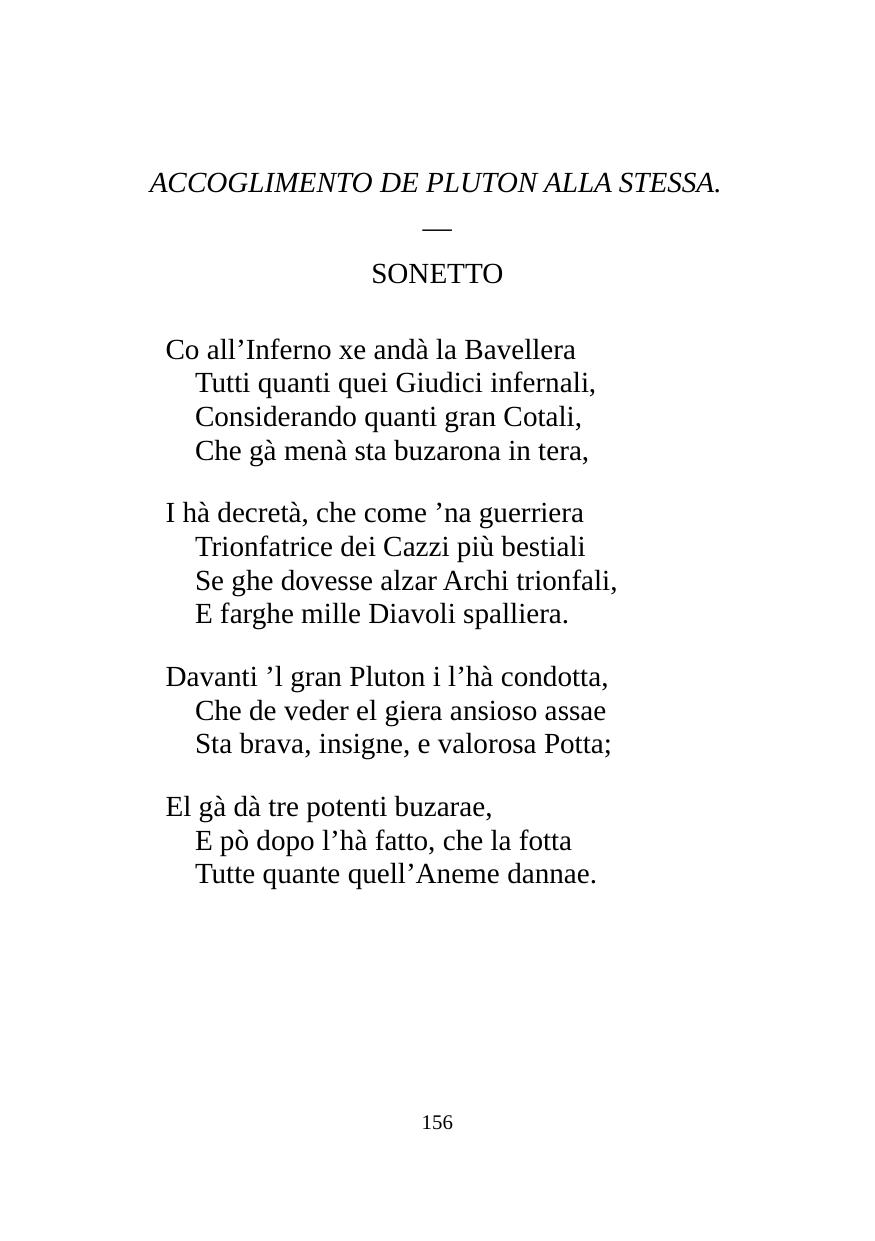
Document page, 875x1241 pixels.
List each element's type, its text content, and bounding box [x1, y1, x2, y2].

text El gà dà tre potenti buzarae, E pò dopo l’hà fatto, che la fotta Tutte quante quell’Aneme dannae. [165, 789, 768, 890]
text I hà decretà, che come ’na guerriera Trionfatrice dei Cazzi più bestiali Se ghe dovesse alzar Archi trionfali, E farghe mille Diavoli spalliera. [165, 496, 768, 630]
text Co all’Inferno xe andà la Bavellera Tutti quanti quei Giudici infernali, Considerando quanti gran Cotali, Che gà menà sta buzarona in tera, [165, 332, 768, 466]
text Davanti ’l gran Pluton i l’hà condotta, Che de veder el giera ansioso assae Sta brava, insigne, e valorosa Potta; [165, 659, 768, 760]
text SONETTO [106, 257, 768, 290]
text — [106, 211, 768, 244]
subtitle ACCOGLIMENTO DE PLUTON ALLA STESSA. [106, 165, 768, 199]
